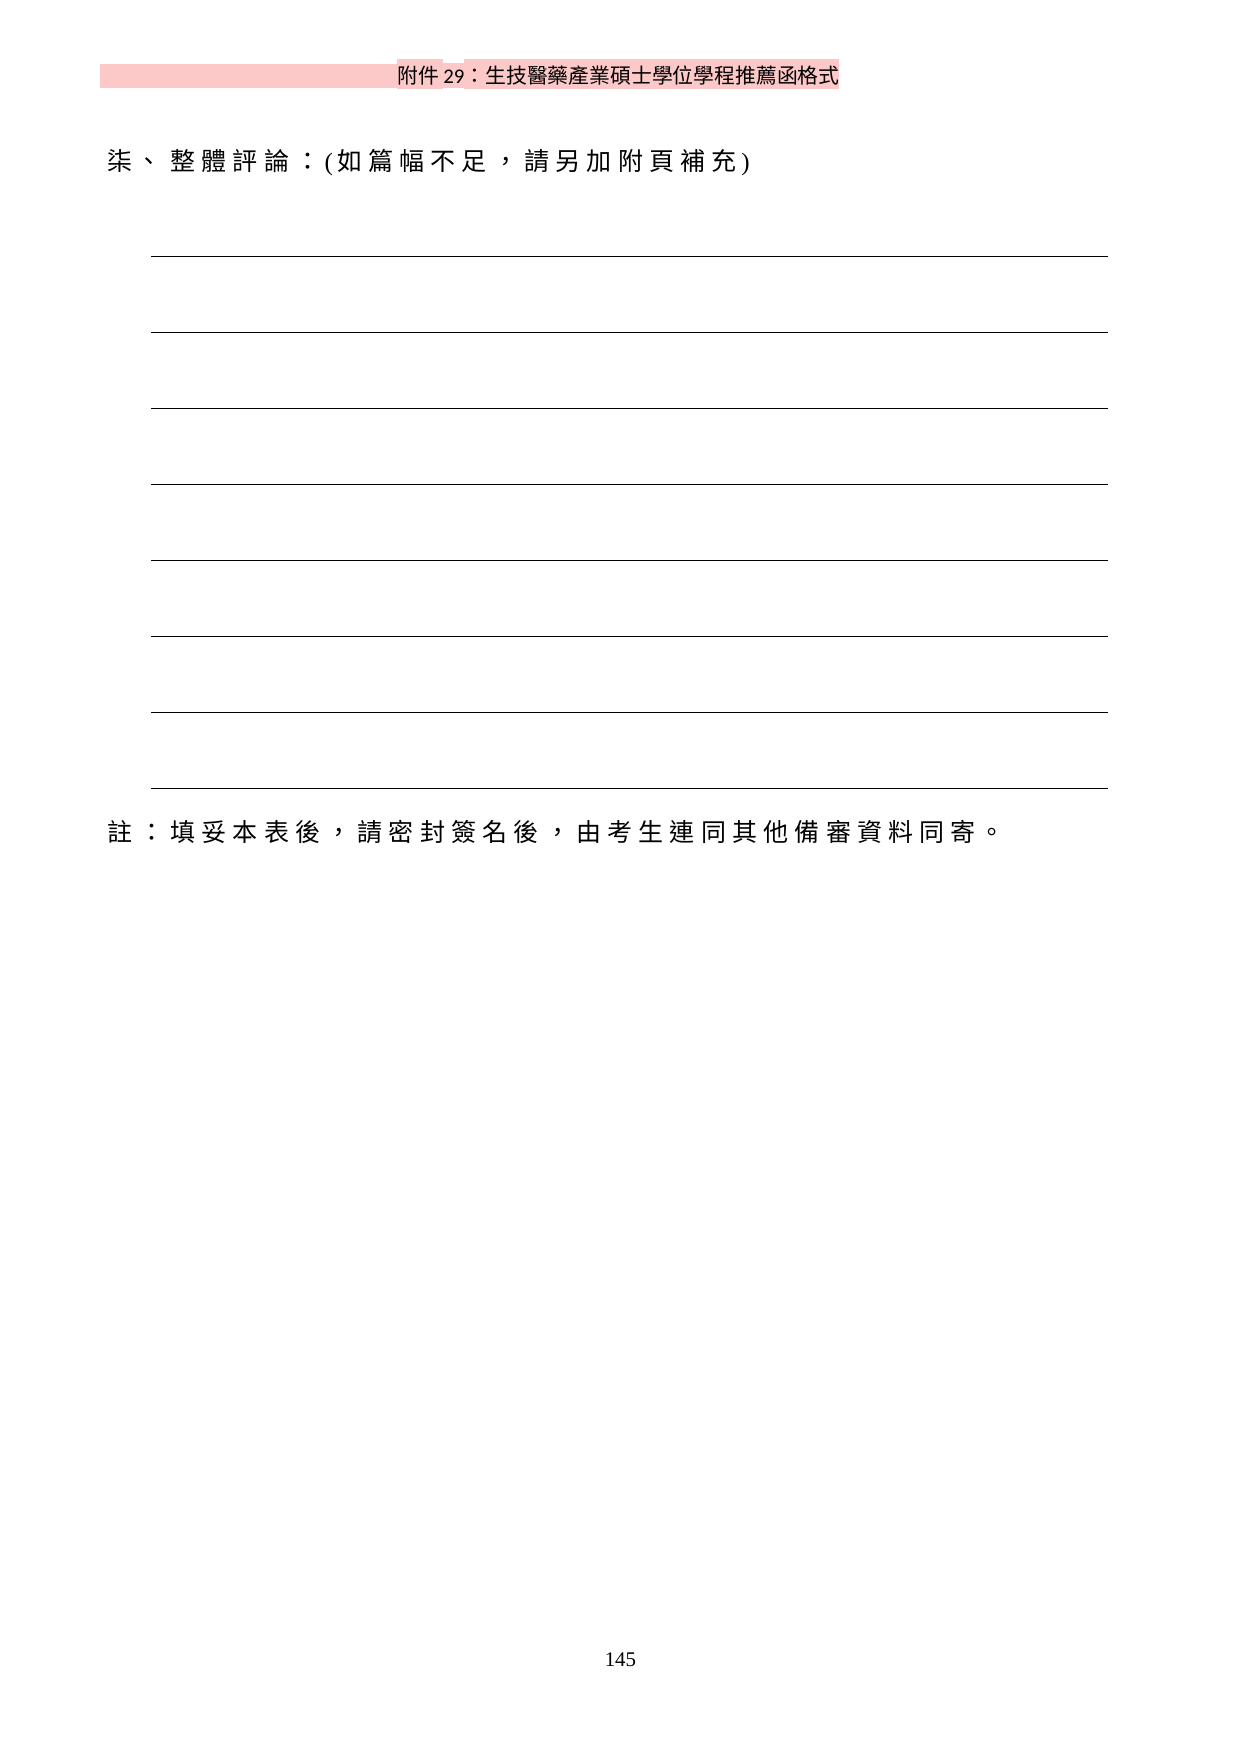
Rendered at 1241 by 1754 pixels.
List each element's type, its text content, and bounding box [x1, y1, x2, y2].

text 註：填妥本表後，請密封簽名後，由考生連同其他備審資料同寄。 [104, 789, 1136, 851]
text 柒、整體評論：(如篇幅不足，請另加附頁補充) [104, 118, 1136, 181]
table_cell [151, 637, 1107, 712]
table_header [151, 181, 1107, 256]
table_cell [151, 485, 1107, 560]
table_cell [151, 713, 1107, 788]
table_cell [151, 561, 1107, 636]
table_cell [151, 257, 1107, 332]
table_cell [151, 333, 1107, 408]
table_cell [151, 409, 1107, 484]
